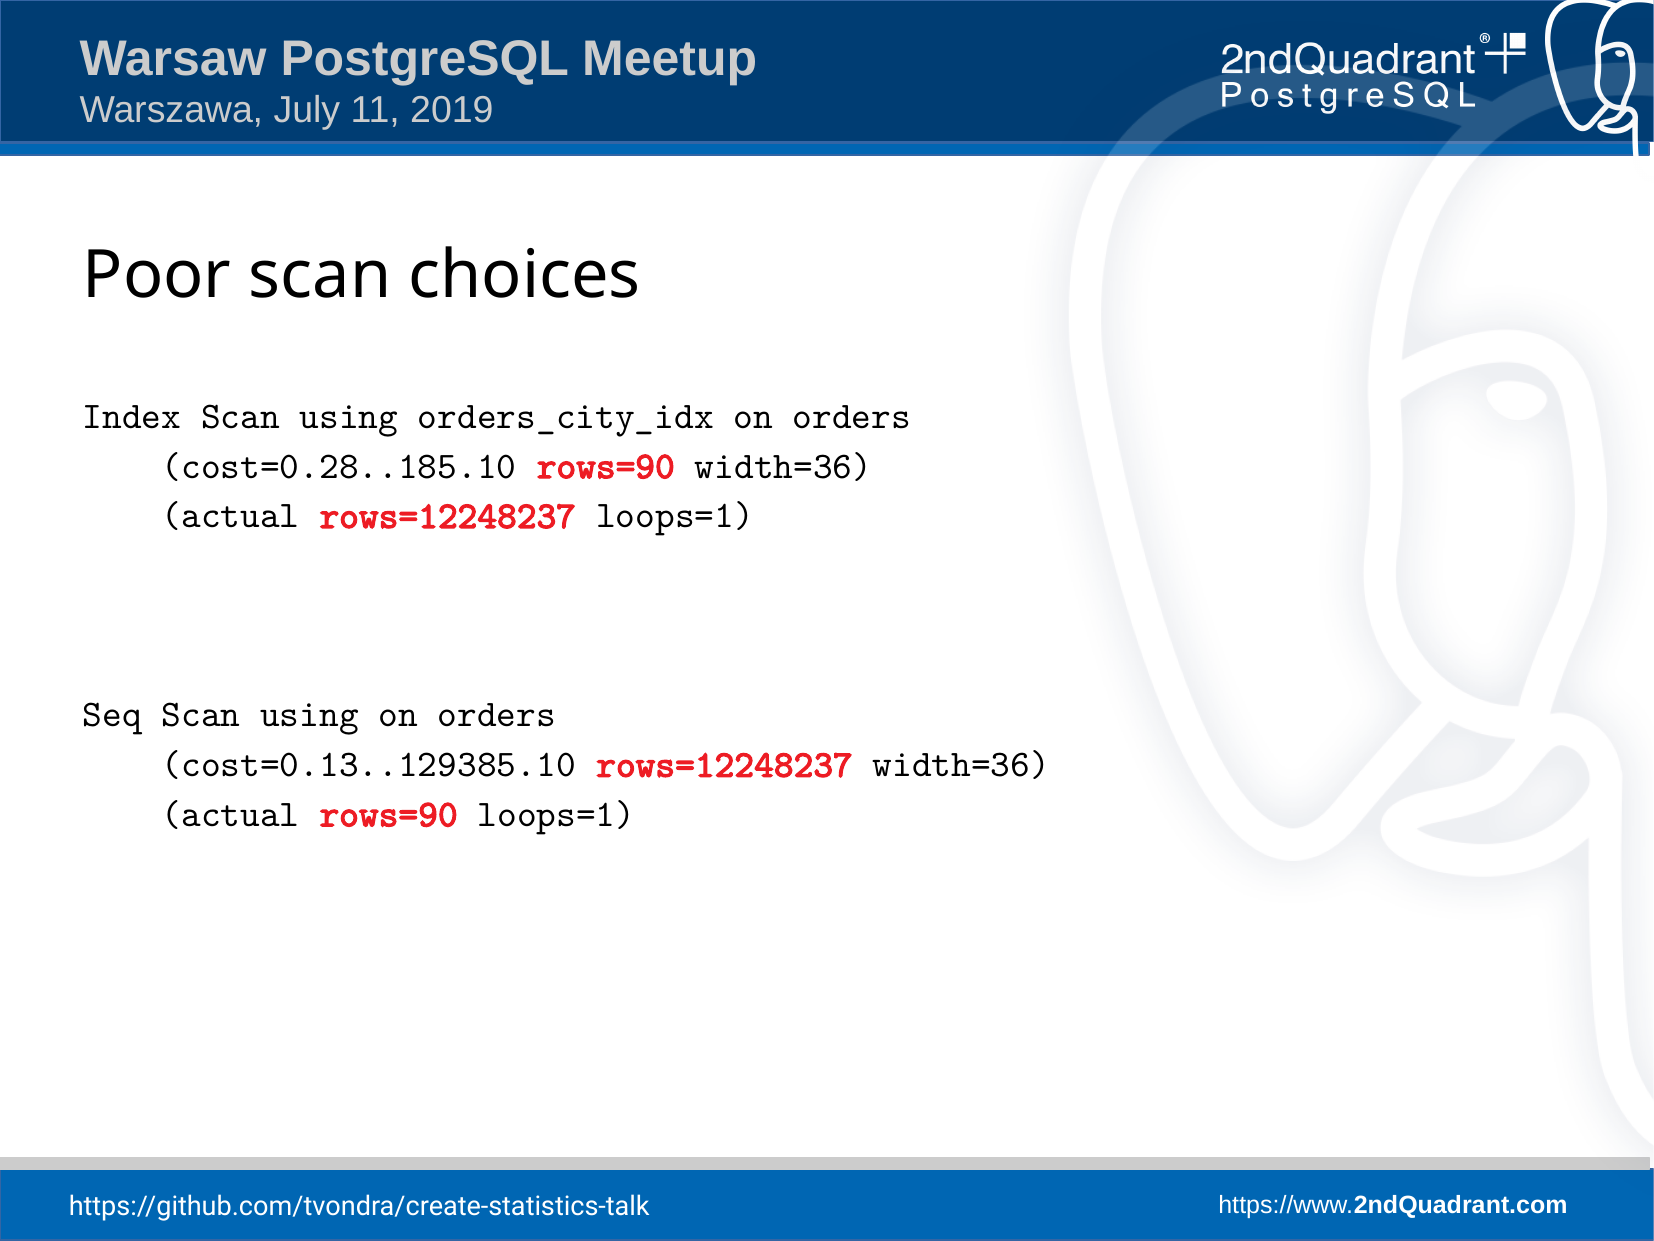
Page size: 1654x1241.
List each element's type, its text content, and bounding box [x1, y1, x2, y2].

title Poor scan choices [82, 167, 1571, 375]
list Index Scan using orders_city_idx on orders (cost=0.28..185.10 rows=90 width=36) (actual rows=12248237 loops=1) Seq Scan using on orders (cost=0.13..129385.10 rows=12248237 width=36) (actual rows=90 loops=1) [82, 390, 1571, 1110]
picture [632, 0, 1654, 1241]
